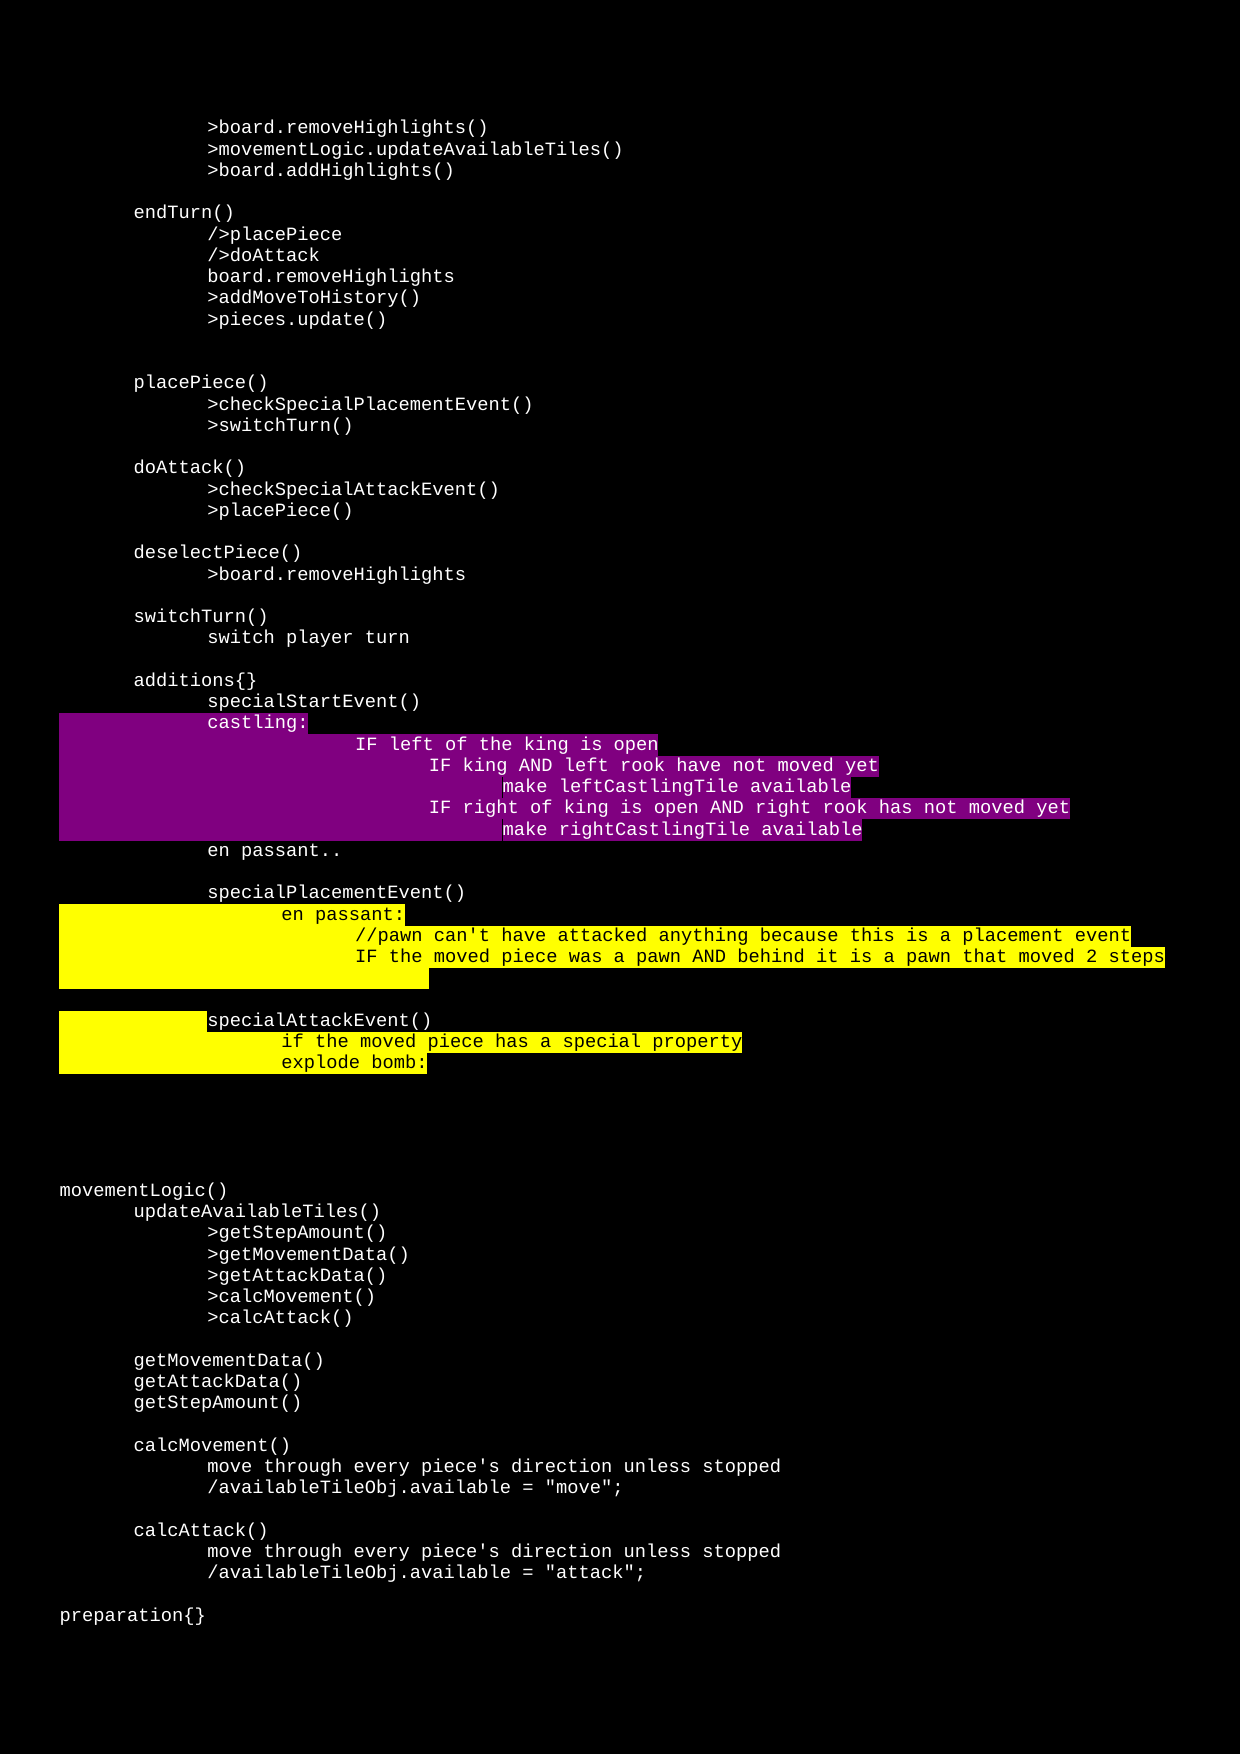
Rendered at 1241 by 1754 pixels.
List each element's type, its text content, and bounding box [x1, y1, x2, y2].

text /availableTileObj.available = "move"; [59, 1478, 1240, 1499]
text additions{} [59, 671, 1240, 692]
text calcAttack() [59, 1521, 1240, 1542]
text >getAttackData() [59, 1266, 1240, 1287]
text >calcAttack() [59, 1308, 1240, 1329]
text >placePiece() [59, 501, 1240, 522]
text >addMoveToHistory() [59, 288, 1240, 309]
text specialStartEvent() [59, 692, 1240, 713]
text explode bomb: [59, 1053, 1240, 1074]
text if the moved piece has a special property [59, 1032, 1240, 1053]
text castling: [59, 713, 1240, 734]
text /availableTileObj.available = "attack"; [59, 1563, 1240, 1584]
text make leftCastlingTile available [59, 777, 1240, 798]
text specialAttackEvent() [59, 1011, 1240, 1032]
text make rightCastlingTile available [59, 819, 1240, 841]
text en passant.. [59, 841, 1240, 862]
text switchTurn() [59, 607, 1240, 628]
text preparation{} [59, 1606, 1240, 1627]
text board.removeHighlights [59, 267, 1240, 288]
text >board.addHighlights() [59, 161, 1240, 182]
text >pieces.update() [59, 309, 1240, 331]
text IF right of king is open AND right rook has not moved yet [59, 798, 1240, 819]
text en passant: [59, 904, 1240, 926]
text getStepAmount() [59, 1393, 1240, 1414]
text IF king AND left rook have not moved yet [59, 756, 1240, 777]
text >getStepAmount() [59, 1223, 1240, 1244]
text >board.removeHighlights() [59, 118, 1240, 139]
text >board.removeHighlights [59, 564, 1240, 586]
text >movementLogic.updateAvailableTiles() [59, 139, 1240, 161]
text placePiece() [59, 373, 1240, 394]
text movementLogic() [59, 1181, 1240, 1202]
text />placePiece [59, 224, 1240, 246]
text switch player turn [59, 628, 1240, 649]
text getAttackData() [59, 1372, 1240, 1393]
text IF left of the king is open [59, 734, 1240, 756]
text move through every piece's direction unless stopped [59, 1542, 1240, 1563]
text getMovementData() [59, 1351, 1240, 1372]
text calcMovement() [59, 1436, 1240, 1457]
text >calcMovement() [59, 1287, 1240, 1308]
text specialPlacementEvent() [59, 883, 1240, 904]
text updateAvailableTiles() [59, 1202, 1240, 1223]
text endTurn() [59, 203, 1240, 224]
text >checkSpecialPlacementEvent() [59, 394, 1240, 416]
text />doAttack [59, 246, 1240, 267]
text //pawn can't have attacked anything because this is a placement event [59, 926, 1240, 947]
text >checkSpecialAttackEvent() [59, 479, 1240, 501]
text >switchTurn() [59, 416, 1240, 437]
text IF the moved piece was a pawn AND behind it is a pawn that moved 2 steps [59, 947, 1240, 968]
text doAttack() [59, 458, 1240, 479]
text move through every piece's direction unless stopped [59, 1457, 1240, 1478]
text deselectPiece() [59, 543, 1240, 564]
text >getMovementData() [59, 1244, 1240, 1266]
